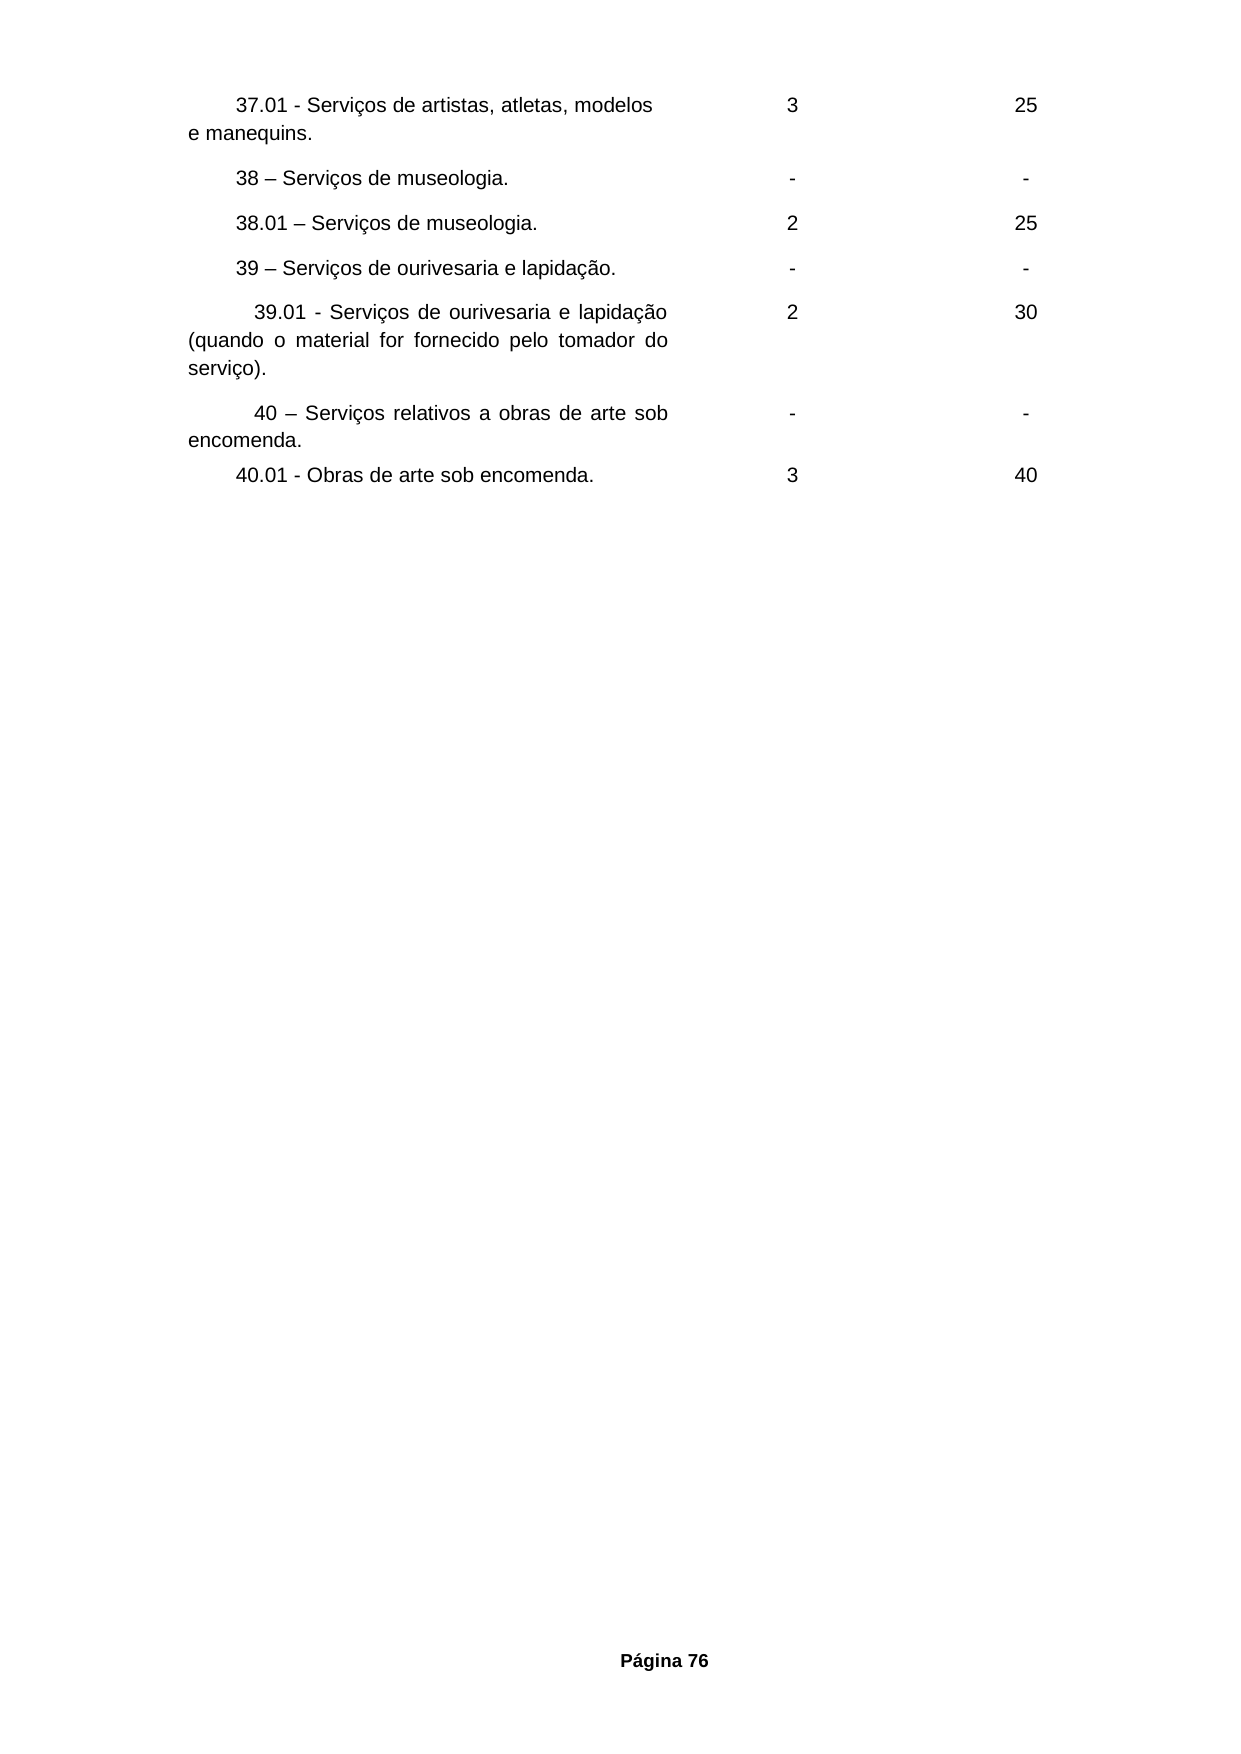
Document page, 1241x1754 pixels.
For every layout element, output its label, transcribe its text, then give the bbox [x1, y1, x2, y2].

table_cell 38 – Serviços de museologia. [177, 155, 680, 200]
table_cell 2 [680, 290, 911, 390]
table_cell 40.01 - Obras de arte sob encomenda. [177, 463, 680, 487]
table_cell - [911, 155, 1147, 200]
table_cell 37.01 - Serviços de artistas, atletas, modelos e manequins. [177, 83, 680, 155]
table_cell - [680, 245, 911, 290]
table_cell 38.01 – Serviços de museologia. [177, 200, 680, 245]
table_cell 3 [680, 463, 911, 487]
table_cell 39 – Serviços de ourivesaria e lapidação. [177, 245, 680, 290]
table_cell - [911, 390, 1147, 462]
table_cell 2 [680, 200, 911, 245]
table_cell - [680, 155, 911, 200]
table_cell 39.01 - Serviços de ourivesaria e lapidação (quando o material for fornecido pelo tomador do serviço). [177, 290, 680, 390]
table_cell - [911, 245, 1147, 290]
table_cell - [680, 390, 911, 462]
table_cell 25 [911, 200, 1147, 245]
table_cell 3 [680, 83, 911, 155]
table_cell 40 [911, 463, 1147, 487]
table_cell 30 [911, 290, 1147, 390]
table_cell 40 – Serviços relativos a obras de arte sob encomenda. [177, 390, 680, 462]
table_cell 25 [911, 83, 1147, 155]
